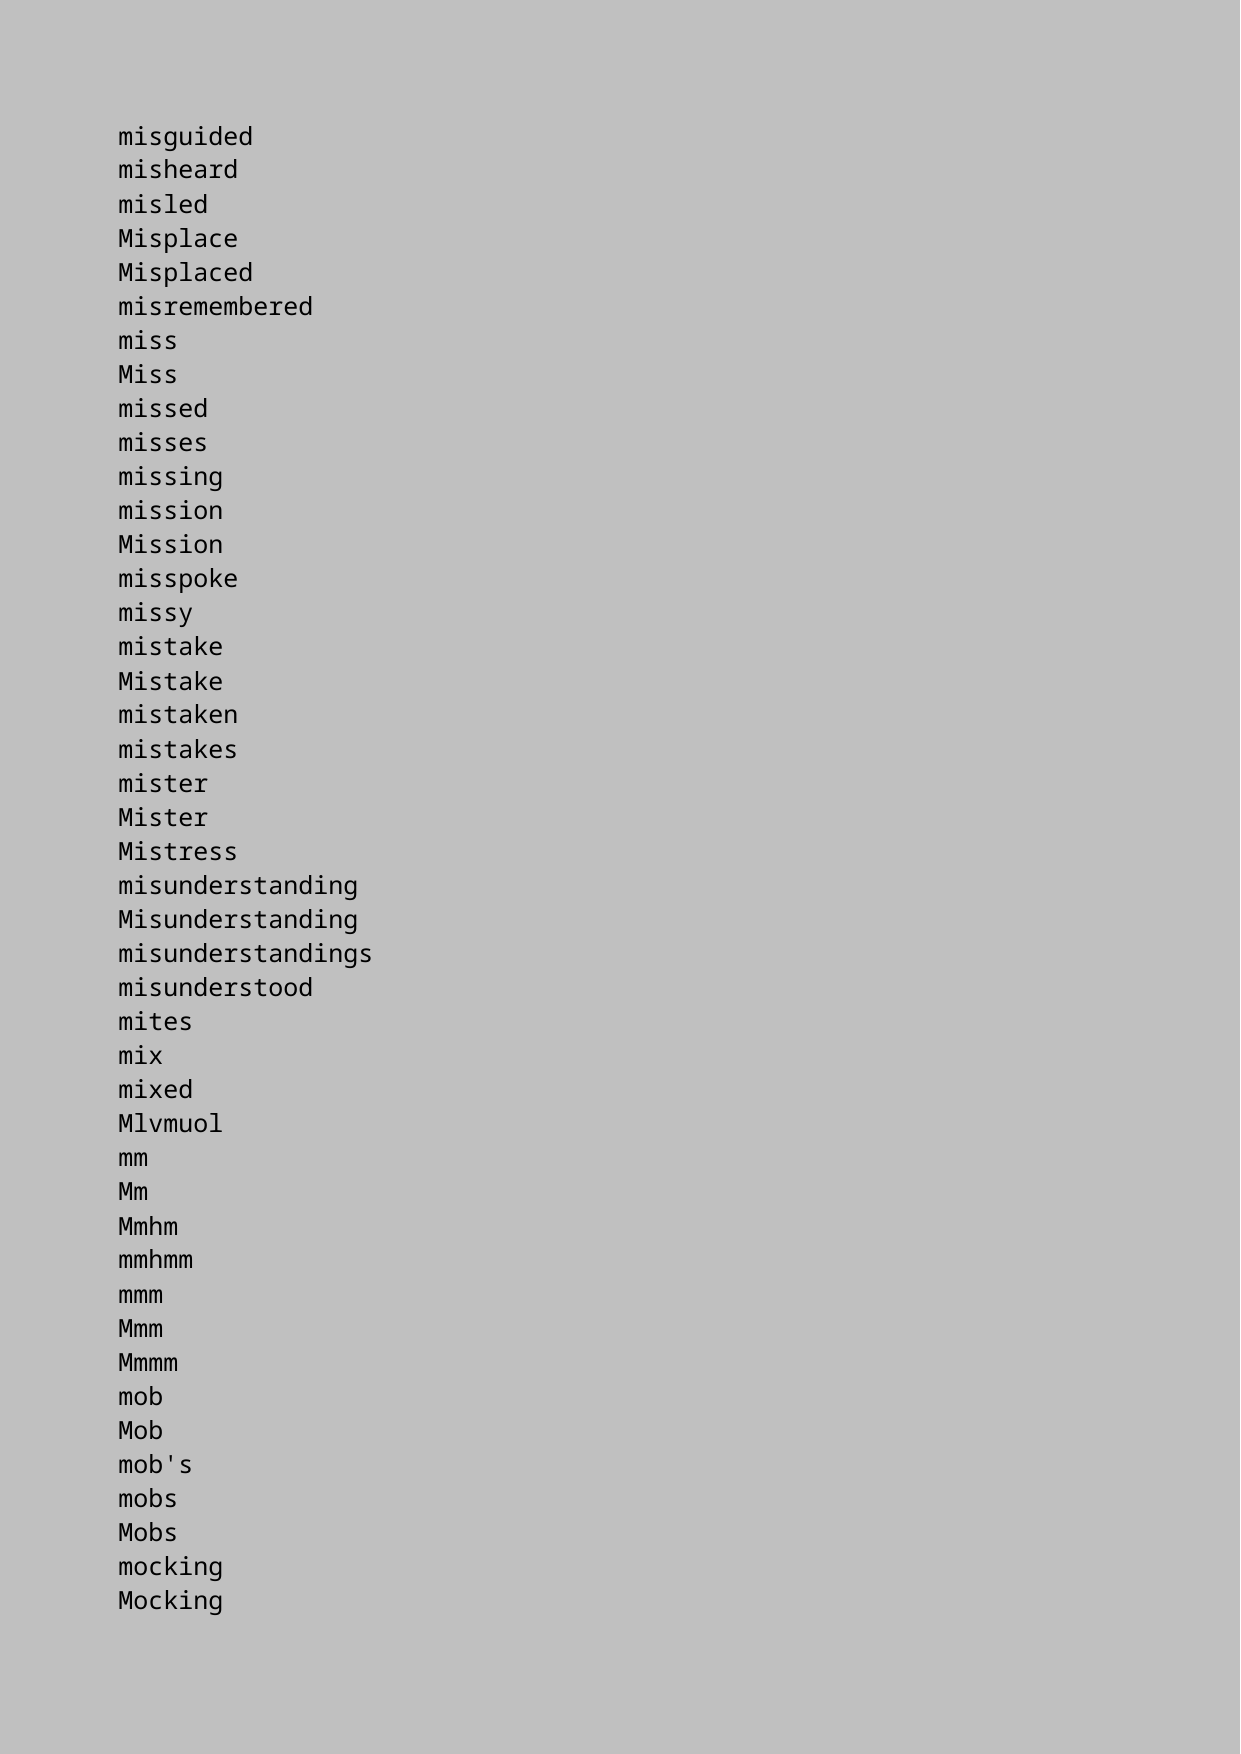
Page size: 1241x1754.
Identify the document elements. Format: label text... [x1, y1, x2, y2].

text mobs [118, 1481, 1122, 1515]
text mission [118, 493, 1122, 527]
text misses [118, 425, 1122, 459]
text Mistake [118, 663, 1122, 697]
text Mission [118, 527, 1122, 561]
text Mmm [118, 1310, 1122, 1344]
text mites [118, 1004, 1122, 1038]
text mmhmm [118, 1242, 1122, 1276]
text misheard [118, 152, 1122, 186]
text mix [118, 1038, 1122, 1072]
text misguided [118, 118, 1122, 152]
text Miss [118, 357, 1122, 391]
text misunderstood [118, 970, 1122, 1004]
text mistaken [118, 697, 1122, 731]
text missy [118, 595, 1122, 629]
text Mistress [118, 833, 1122, 867]
text misspoke [118, 561, 1122, 595]
text Mmmm [118, 1344, 1122, 1378]
text misunderstanding [118, 867, 1122, 902]
text mixed [118, 1072, 1122, 1106]
text misremembered [118, 288, 1122, 322]
text missing [118, 459, 1122, 493]
text Mlvmuol [118, 1106, 1122, 1140]
text Misplaced [118, 254, 1122, 288]
text mistakes [118, 731, 1122, 765]
text mister [118, 765, 1122, 799]
text miss [118, 322, 1122, 357]
text Mm [118, 1174, 1122, 1208]
text mistake [118, 629, 1122, 663]
text mob's [118, 1447, 1122, 1481]
text Mister [118, 799, 1122, 833]
text Mob [118, 1412, 1122, 1447]
text Mocking [118, 1583, 1122, 1617]
text mm [118, 1140, 1122, 1174]
text mocking [118, 1549, 1122, 1583]
text mmm [118, 1276, 1122, 1310]
text mob [118, 1378, 1122, 1412]
text Mmhm [118, 1208, 1122, 1242]
text missed [118, 391, 1122, 425]
text Misplace [118, 220, 1122, 254]
text misunderstandings [118, 936, 1122, 970]
text misled [118, 186, 1122, 220]
text Misunderstanding [118, 902, 1122, 936]
text Mobs [118, 1515, 1122, 1549]
